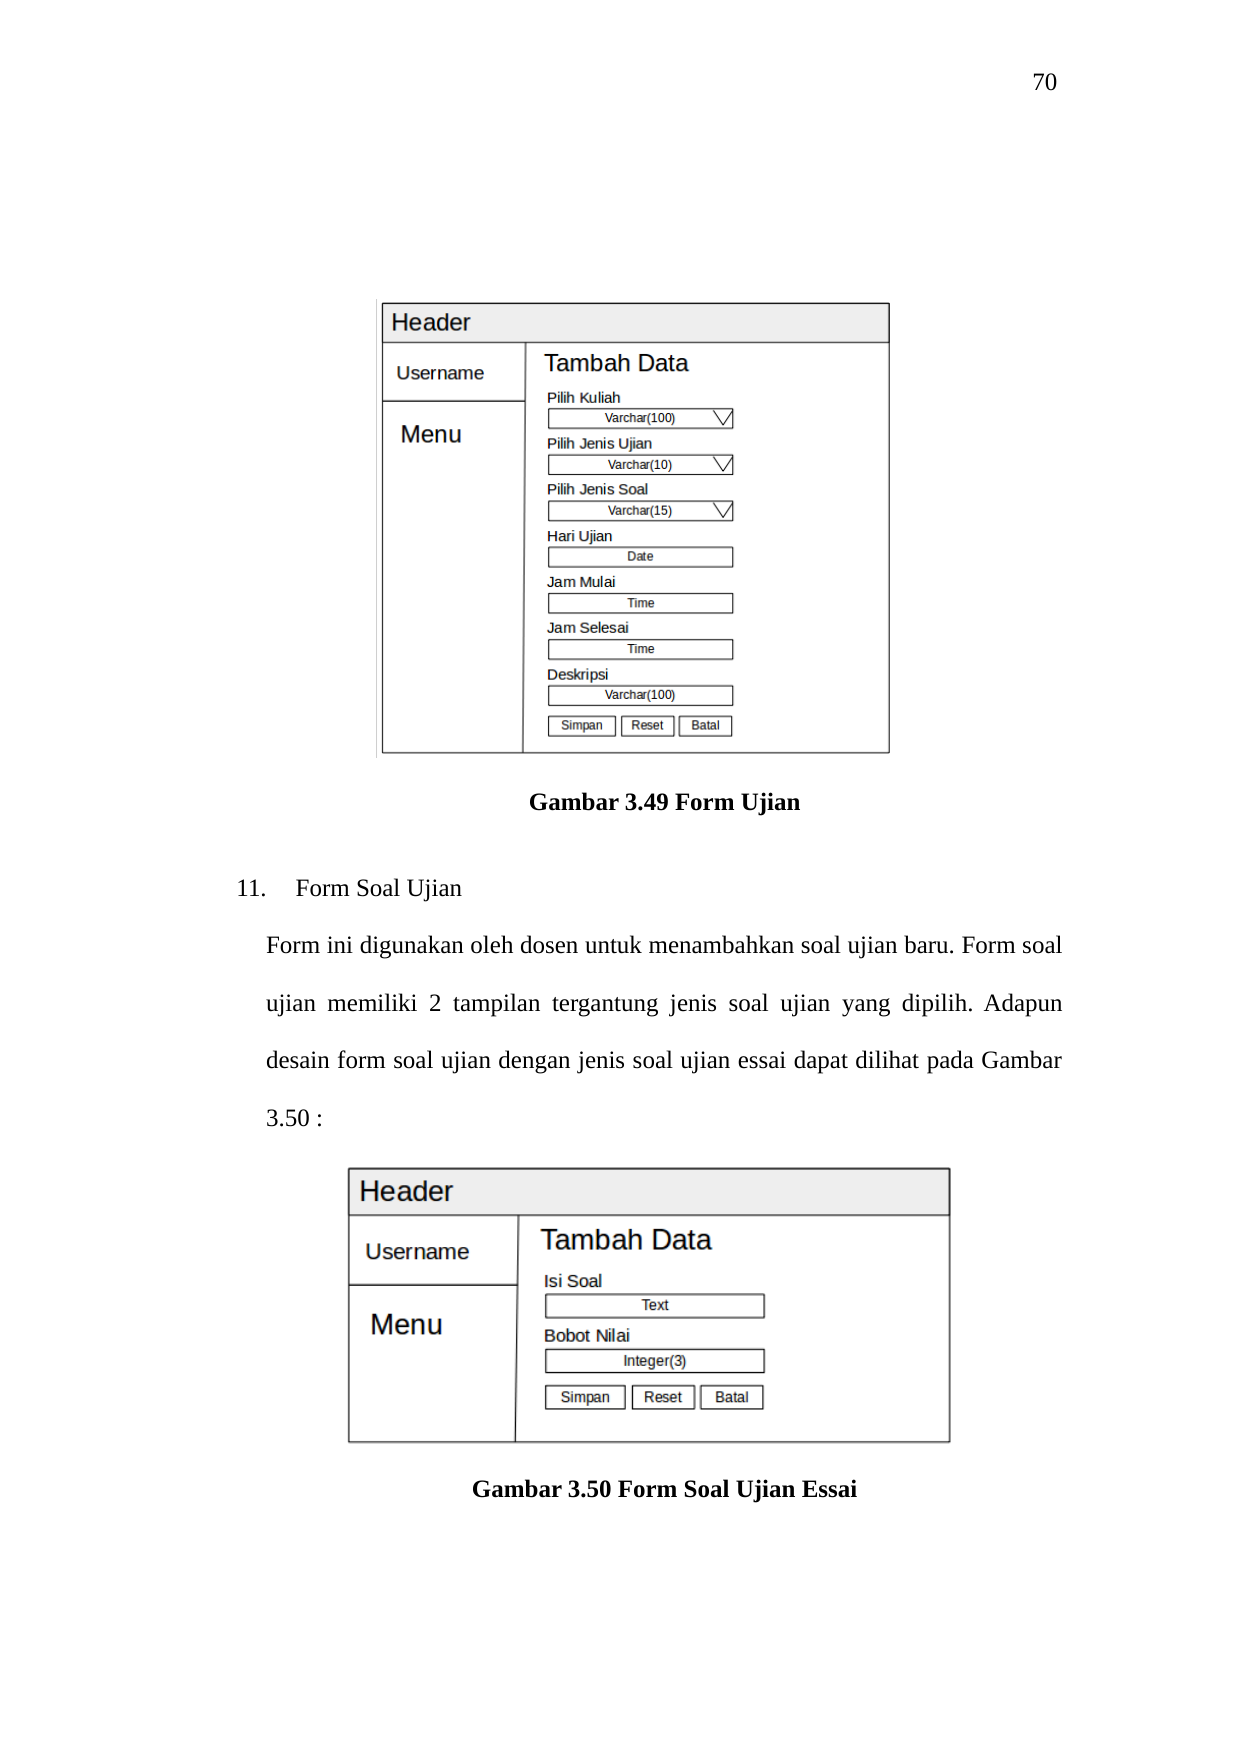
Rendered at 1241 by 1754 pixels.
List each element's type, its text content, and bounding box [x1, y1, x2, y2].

list Gambar 3.49 Form Ujian [236, 758, 1063, 815]
picture [346, 1166, 953, 1446]
list Gambar 3.50 Form Soal Ujian Essai [236, 1446, 1063, 1503]
list Form ini digunakan oleh dosen untuk menambahkan soal ujian baru. Form soal ujian memiliki 2 tampilan tergantung jenis soal ujian yang dipilih. Adapun desain form soal ujian dengan jenis soal ujian essai dapat dilihat pada Gambar 3.50 : [236, 930, 1063, 1132]
list Form Soal Ujian [236, 873, 1063, 902]
picture [376, 299, 895, 758]
